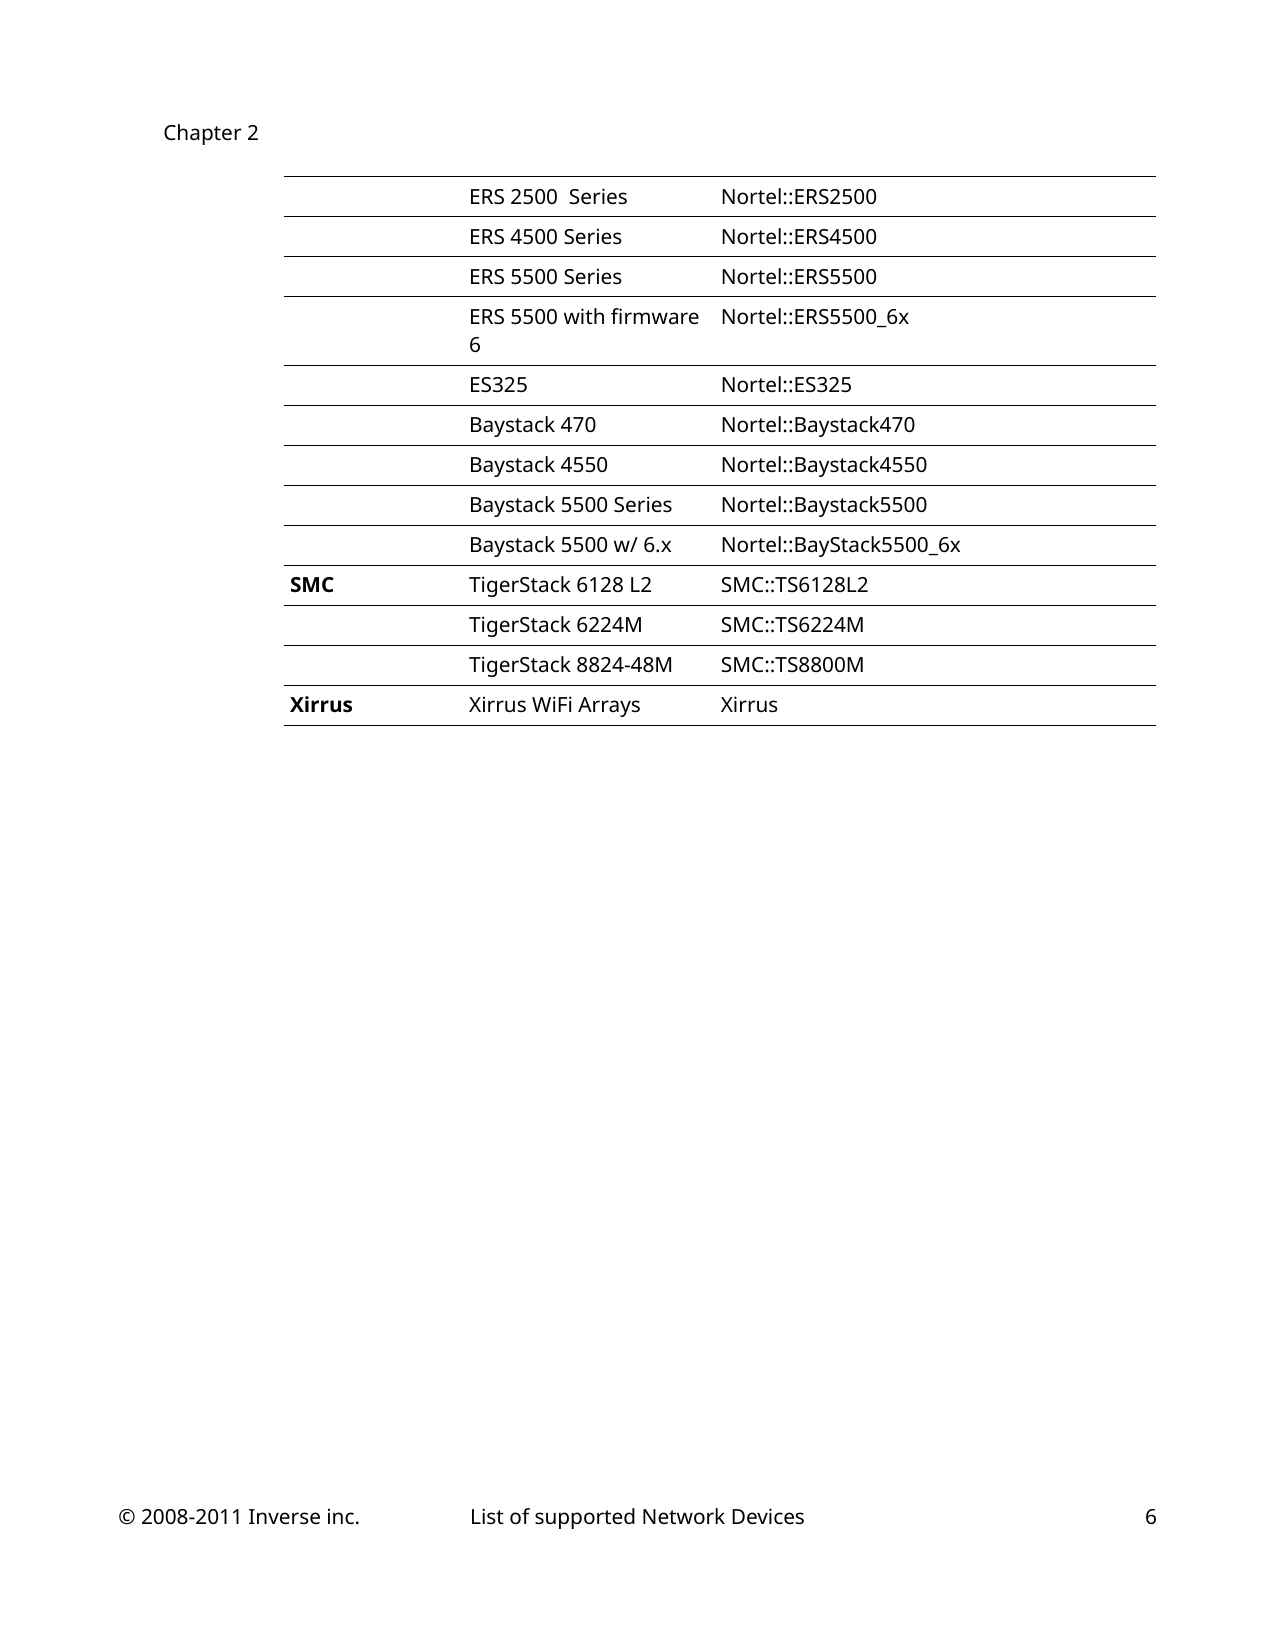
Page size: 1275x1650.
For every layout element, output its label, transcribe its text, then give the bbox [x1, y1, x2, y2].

table_cell SMC::TS8800M [715, 646, 1156, 684]
table_cell Nortel::Baystack4550 [715, 446, 1156, 484]
table_cell [284, 646, 463, 684]
table_cell SMC::TS6224M [715, 606, 1156, 644]
table_cell Xirrus WiFi Arrays [463, 686, 715, 724]
table_cell [284, 366, 463, 404]
table_cell TigerStack 8824-48M [463, 646, 715, 684]
table_cell Xirrus [284, 686, 463, 724]
table_cell [284, 297, 463, 364]
table_cell SMC::TS6128L2 [715, 566, 1156, 604]
table_cell [284, 486, 463, 524]
table_cell ES325 [463, 366, 715, 404]
table_cell Nortel::Baystack5500 [715, 486, 1156, 524]
table_cell [284, 526, 463, 564]
table_cell Baystack 4550 [463, 446, 715, 484]
table_cell [284, 446, 463, 484]
table_cell ERS 4500 Series [463, 217, 715, 256]
table_cell Baystack 470 [463, 406, 715, 444]
table_cell [284, 257, 463, 296]
table_cell Nortel::ERS5500 [715, 257, 1156, 296]
table_cell SMC [284, 566, 463, 604]
table_cell [284, 177, 463, 216]
table_cell Nortel::ERS4500 [715, 217, 1156, 256]
table_cell ERS 5500 with firmware 6 [463, 297, 715, 364]
table_cell ERS 2500 Series [463, 177, 715, 216]
table_cell Baystack 5500 w/ 6.x [463, 526, 715, 564]
table_cell Nortel::ERS2500 [715, 177, 1156, 216]
table_cell Nortel::ERS5500_6x [715, 297, 1156, 364]
table_cell TigerStack 6128 L2 [463, 566, 715, 604]
table_cell TigerStack 6224M [463, 606, 715, 644]
table_cell Nortel::Baystack470 [715, 406, 1156, 444]
table_cell ERS 5500 Series [463, 257, 715, 296]
table_cell Xirrus [715, 686, 1156, 724]
table_cell [284, 606, 463, 644]
table_cell Baystack 5500 Series [463, 486, 715, 524]
table_cell Nortel::ES325 [715, 366, 1156, 404]
table_cell [284, 406, 463, 444]
table_cell [284, 217, 463, 256]
table_cell Nortel::BayStack5500_6x [715, 526, 1156, 564]
